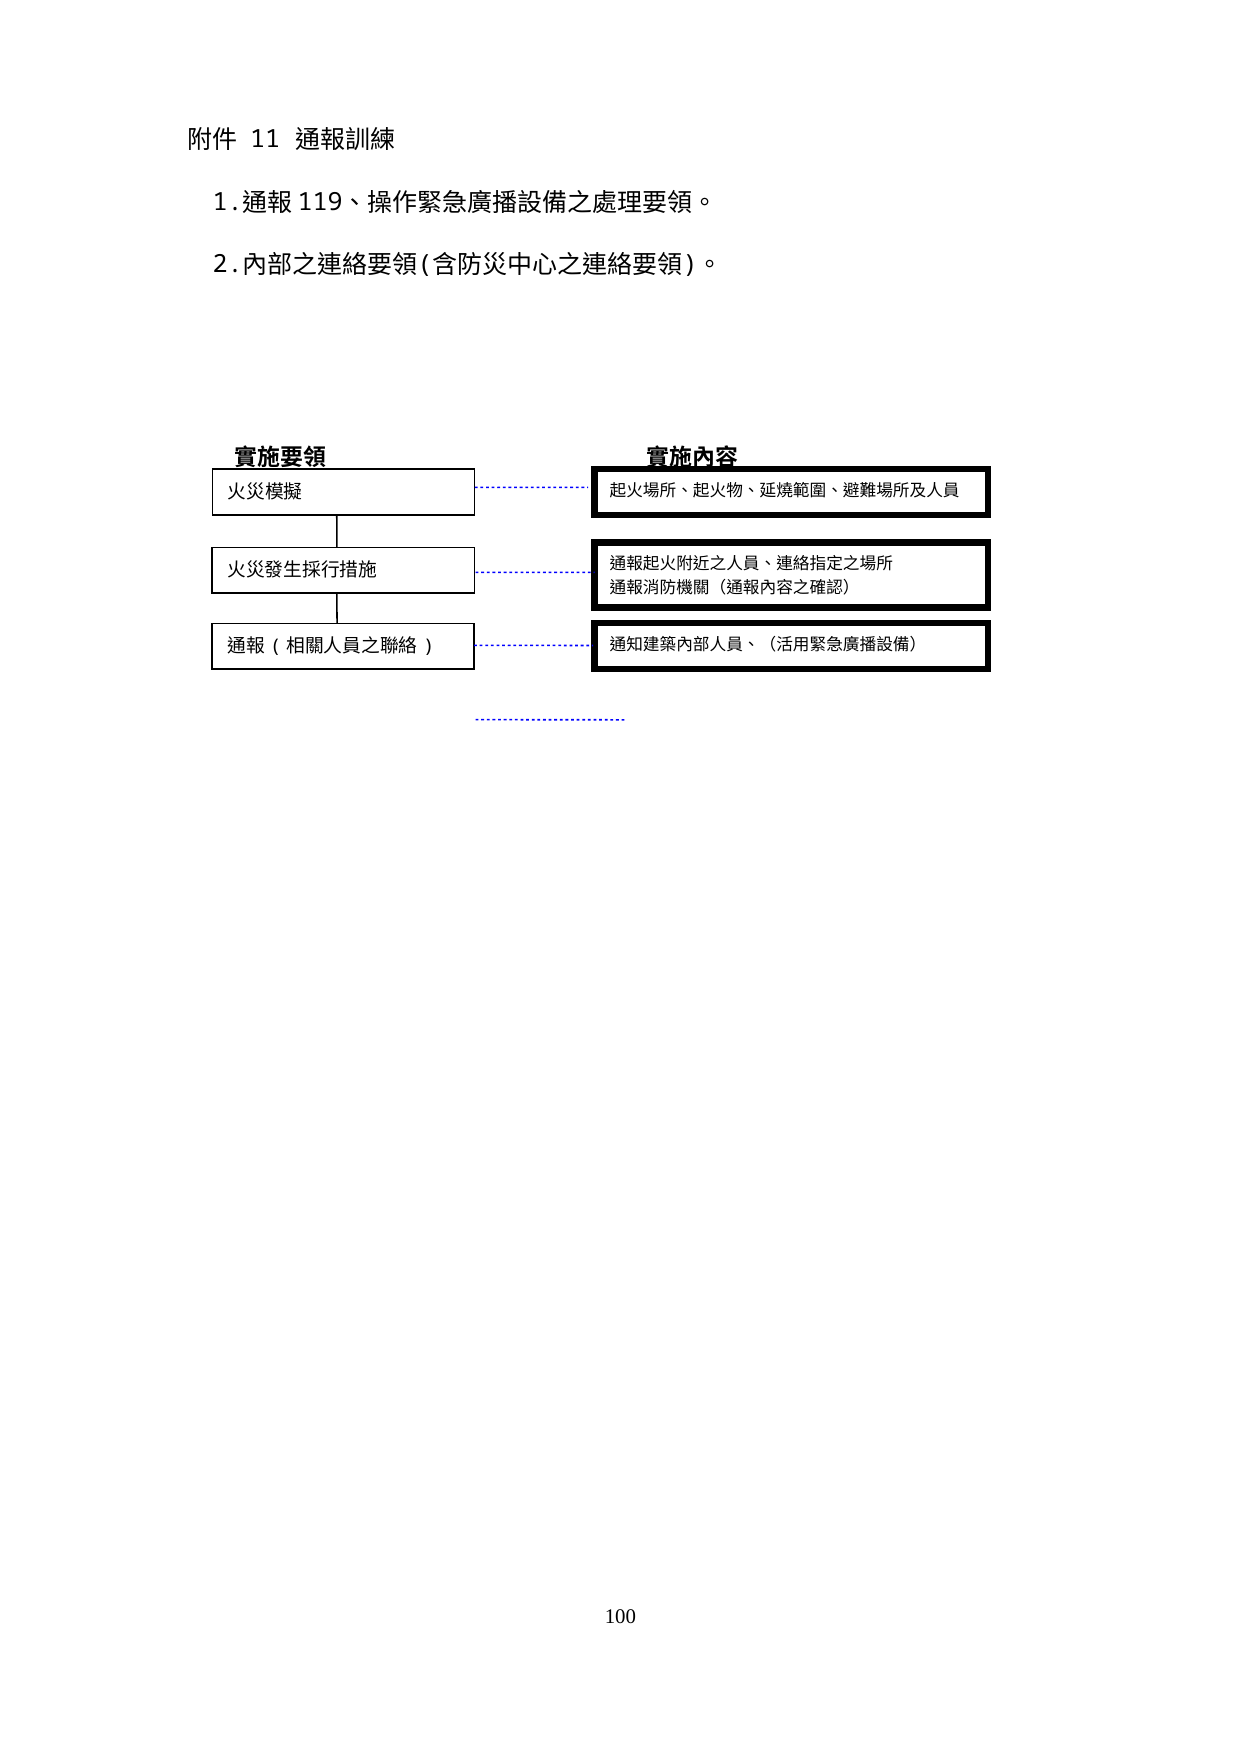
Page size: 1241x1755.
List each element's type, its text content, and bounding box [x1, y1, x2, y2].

text 1.通報119、操作緊急廣播設備之處理要領。 [212, 159, 1053, 221]
text 附件 11 通報訓練 [187, 96, 1053, 159]
text 2.內部之連絡要領(含防災中心之連絡要領)。 [212, 221, 1053, 284]
